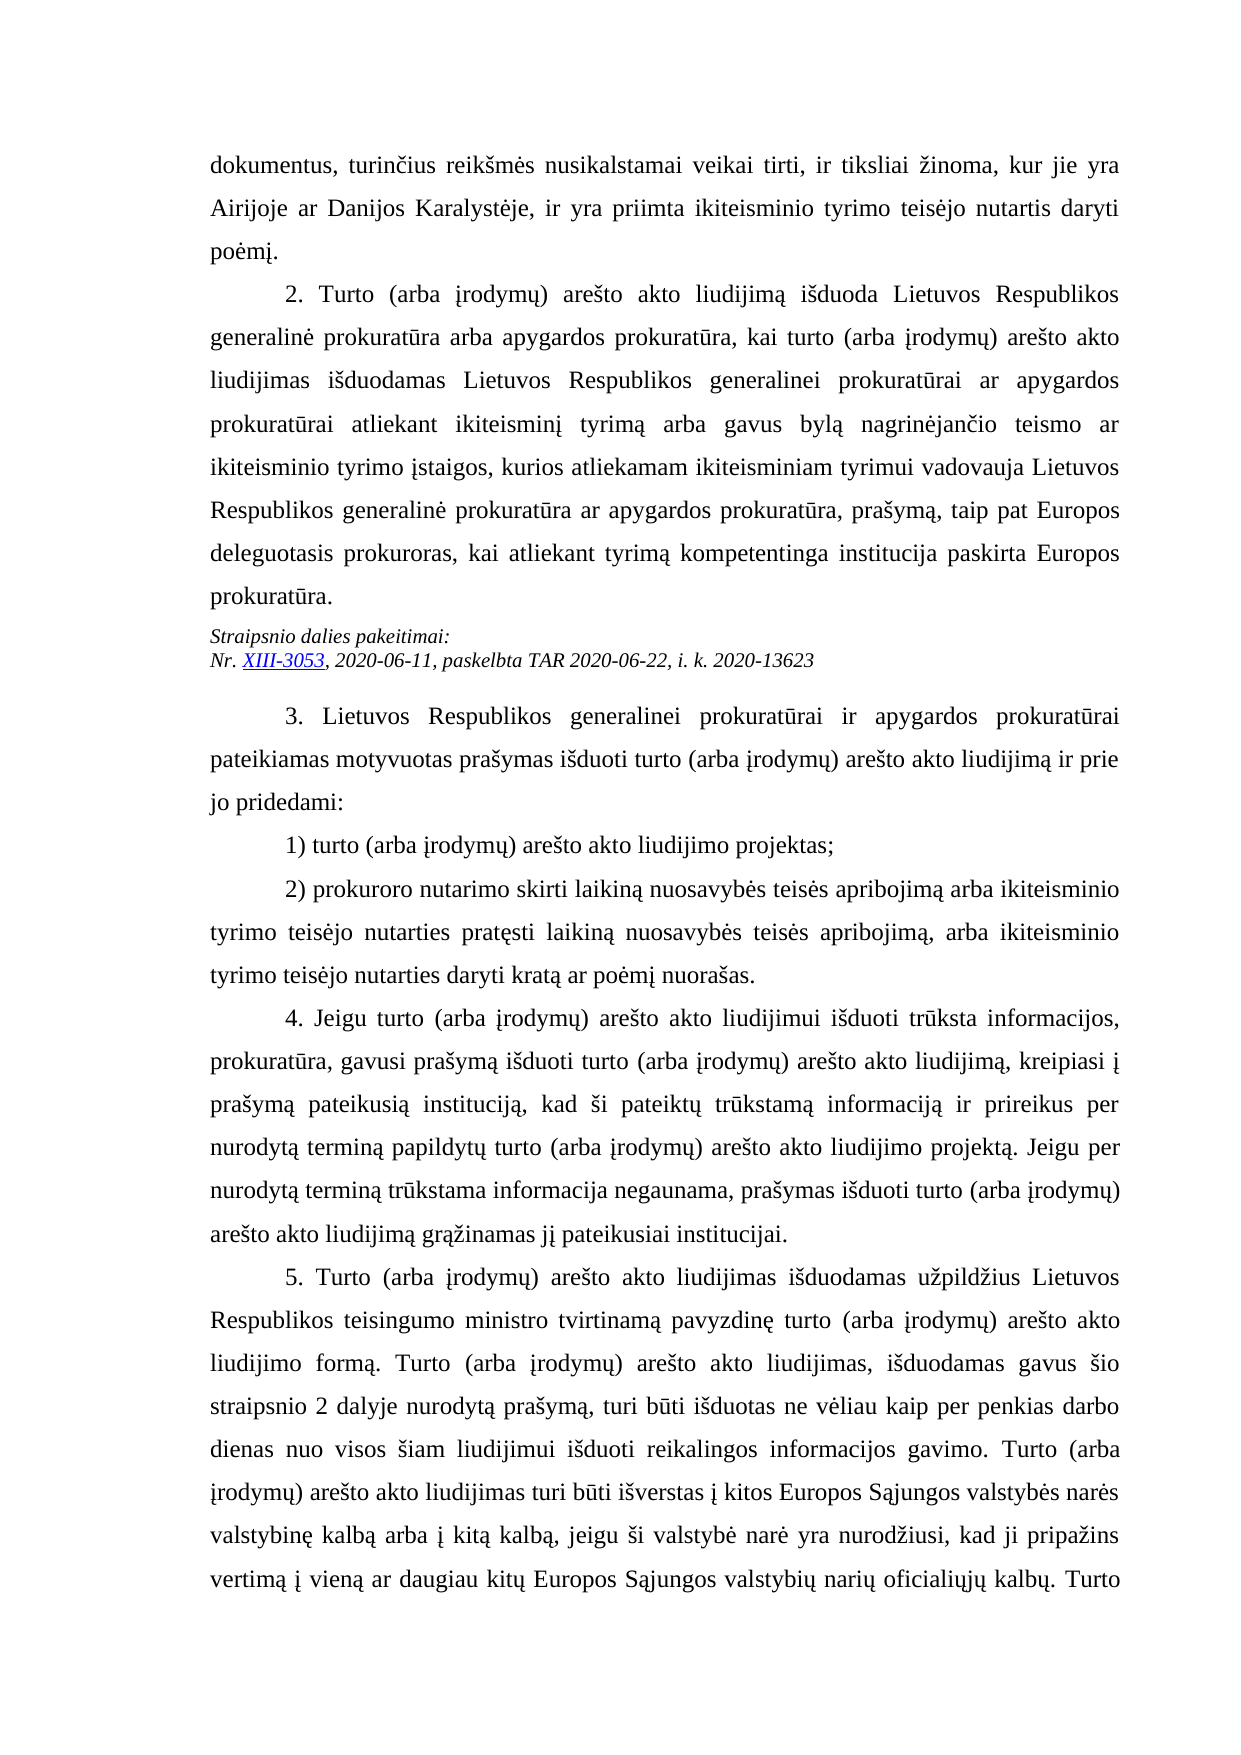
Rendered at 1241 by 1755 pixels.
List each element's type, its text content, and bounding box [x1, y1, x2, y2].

text 1) turto (arba įrodymų) arešto akto liudijimo projektas; [210, 831, 1120, 859]
text Straipsnio dalies pakeitimai: [210, 624, 1120, 648]
text 5. Turto (arba įrodymų) arešto akto liudijimas išduodamas užpildžius Lietuvos Respublikos teisingumo ministro tvirtinamą pavyzdinę turto (arba įrodymų) arešto akto liudijimo formą. Turto (arba įrodymų) arešto akto liudijimas, išduodamas gavus šio straipsnio 2 dalyje nurodytą prašymą, turi būti išduotas ne vėliau kaip per penkias darbo dienas nuo visos šiam liudijimui išduoti reikalingos informacijos gavimo. Turto (arba įrodymų) arešto akto liudijimas turi būti išverstas į kitos Europos Sąjungos valstybės narės valstybinę kalbą arba į kitą kalbą, jeigu ši valstybė narė yra nurodžiusi, kad ji pripažins vertimą į vieną ar daugiau kitų Europos Sąjungos valstybių narių oficialiųjų kalbų. Turto [210, 1262, 1120, 1592]
text 4. Jeigu turto (arba įrodymų) arešto akto liudijimui išduoti trūksta informacijos, prokuratūra, gavusi prašymą išduoti turto (arba įrodymų) arešto akto liudijimą, kreipiasi į prašymą pateikusią instituciją, kad ši pateiktų trūkstamą informaciją ir prireikus per nurodytą terminą papildytų turto (arba įrodymų) arešto akto liudijimo projektą. Jeigu per nurodytą terminą trūkstama informacija negaunama, prašymas išduoti turto (arba įrodymų) arešto akto liudijimą grąžinamas jį pateikusiai institucijai. [210, 1003, 1120, 1247]
text 2) prokuroro nutarimo skirti laikiną nuosavybės teisės apribojimą arba ikiteisminio tyrimo teisėjo nutarties pratęsti laikiną nuosavybės teisės apribojimą, arba ikiteisminio tyrimo teisėjo nutarties daryti kratą ar poėmį nuorašas. [210, 874, 1120, 989]
text Nr. XIII-3053, 2020-06-11, paskelbta TAR 2020-06-22, i. k. 2020-13623 [210, 648, 1120, 672]
text 2. Turto (arba įrodymų) arešto akto liudijimą išduoda Lietuvos Respublikos generalinė prokuratūra arba apygardos prokuratūra, kai turto (arba įrodymų) arešto akto liudijimas išduodamas Lietuvos Respublikos generalinei prokuratūrai ar apygardos prokuratūrai atliekant ikiteisminį tyrimą arba gavus bylą nagrinėjančio teismo ar ikiteisminio tyrimo įstaigos, kurios atliekamam ikiteisminiam tyrimui vadovauja Lietuvos Respublikos generalinė prokuratūra ar apygardos prokuratūra, prašymą, taip pat Europos deleguotasis prokuroras, kai atliekant tyrimą kompetentinga institucija paskirta Europos prokuratūra. [210, 279, 1120, 610]
text dokumentus, turinčius reikšmės nusikalstamai veikai tirti, ir tiksliai žinoma, kur jie yra Airijoje ar Danijos Karalystėje, ir yra priimta ikiteisminio tyrimo teisėjo nutartis daryti poėmį. [210, 150, 1120, 265]
text 3. Lietuvos Respublikos generalinei prokuratūrai ir apygardos prokuratūrai pateikiamas motyvuotas prašymas išduoti turto (arba įrodymų) arešto akto liudijimą ir prie jo pridedami: [210, 701, 1120, 816]
